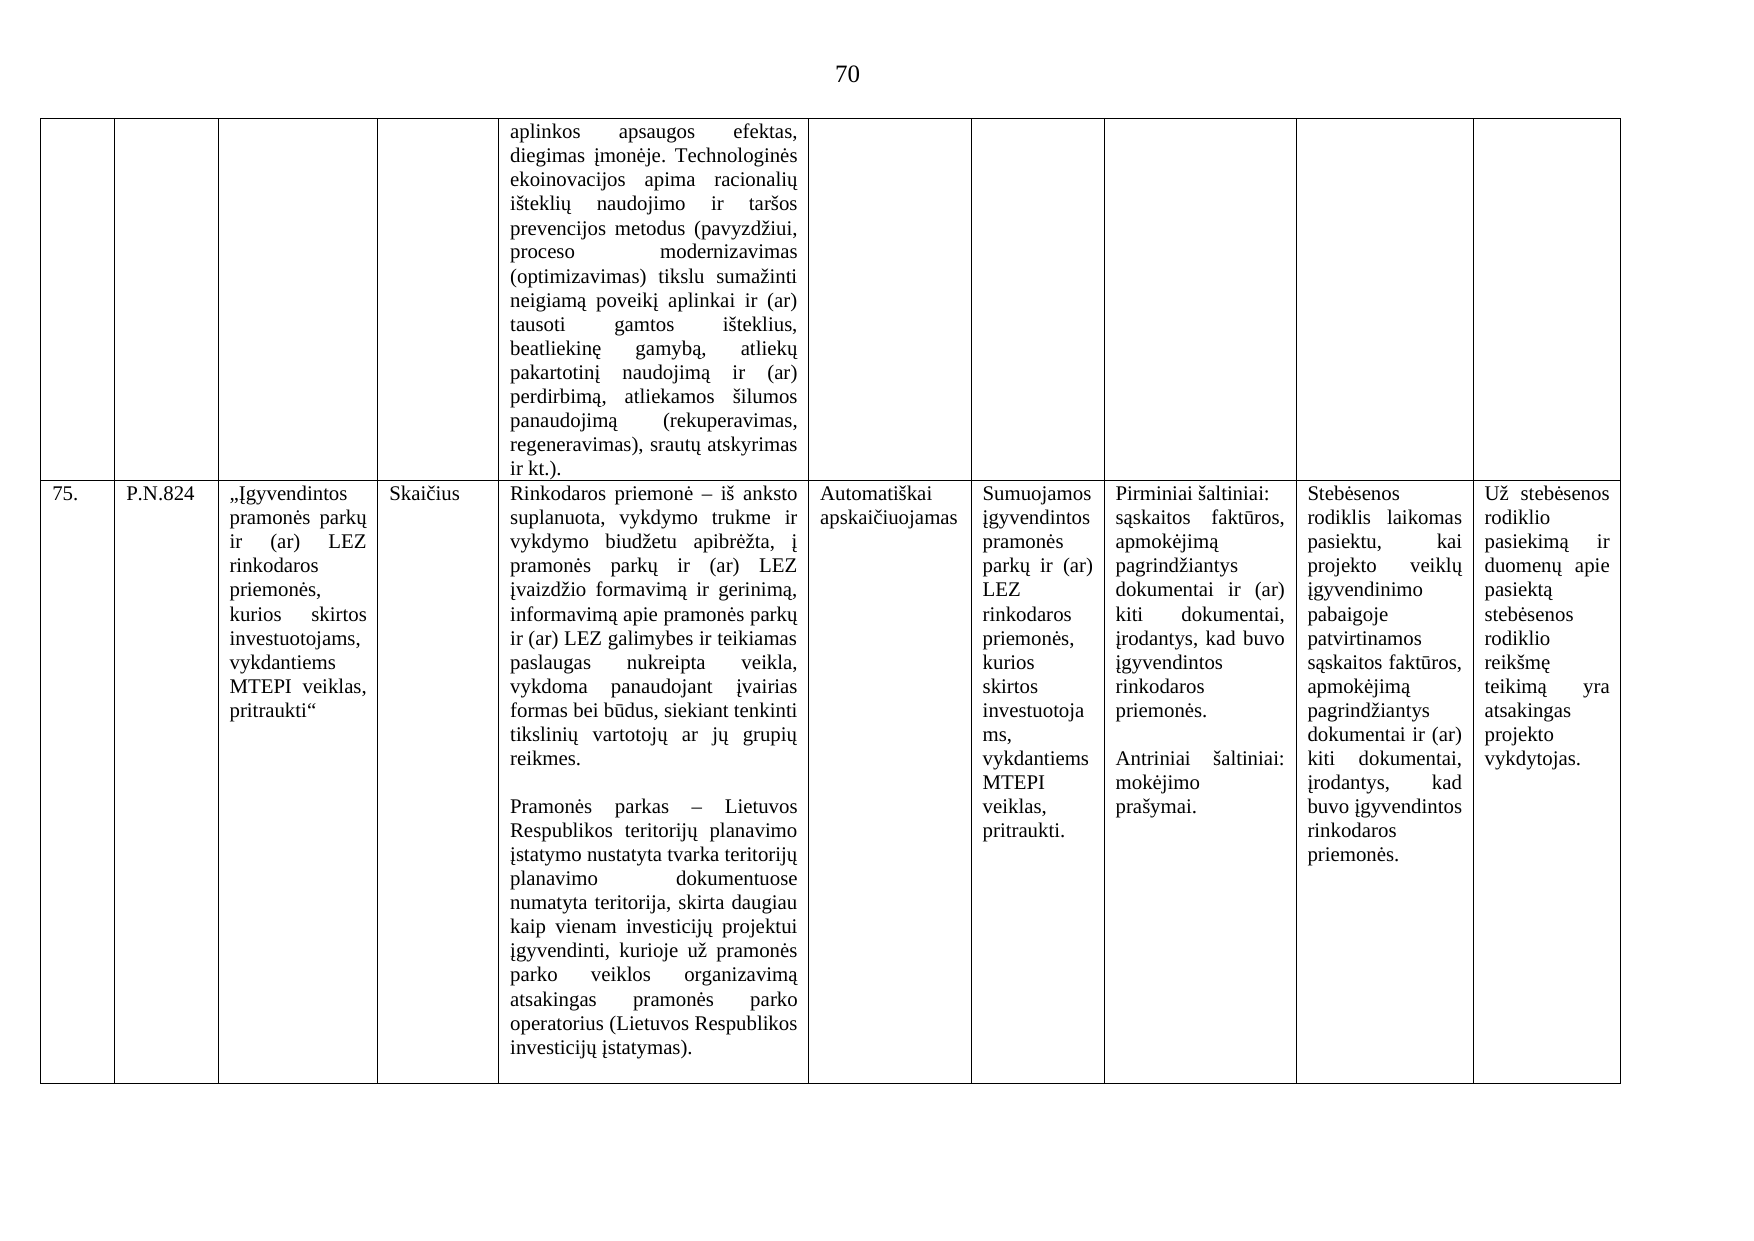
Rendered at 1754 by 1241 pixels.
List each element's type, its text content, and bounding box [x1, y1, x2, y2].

table_cell [219, 119, 377, 480]
table_cell Skaičius [378, 481, 498, 1083]
table_cell Automatiškai apskaičiuojamas [809, 481, 971, 1083]
table_cell aplinkos apsaugos efektas, diegimas įmonėje. Technologinės ekoinovacijos apima racionalių išteklių naudojimo ir taršos prevencijos metodus (pavyzdžiui, proceso modernizavimas (optimizavimas) tikslu sumažinti neigiamą poveikį aplinkai ir (ar) tausoti gamtos išteklius, beatliekinę gamybą, atliekų pakartotinį naudojimą ir (ar) perdirbimą, atliekamos šilumos panaudojimą (rekuperavimas, regeneravimas), srautų atskyrimas ir kt.). [499, 119, 808, 480]
table_cell Sumuojamos įgyvendintos pramonės parkų ir (ar) LEZ rinkodaros priemonės, kurios skirtos investuotojams, vykdantiems MTEPI veiklas, pritraukti. [972, 481, 1104, 1083]
table_cell [115, 119, 218, 480]
table_cell [378, 119, 498, 480]
table_cell Už stebėsenos rodiklio pasiekimą ir duomenų apie pasiektą stebėsenos rodiklio reikšmę teikimą yra atsakingas projekto vykdytojas. [1474, 481, 1620, 1083]
table_cell [1105, 119, 1296, 480]
table_cell [1474, 119, 1620, 480]
table_cell [809, 119, 971, 480]
table_cell Stebėsenos rodiklis laikomas pasiektu, kai projekto veiklų įgyvendinimo pabaigoje patvirtinamos sąskaitos faktūros, apmokėjimą pagrindžiantys dokumentai ir (ar) kiti dokumentai, įrodantys, kad buvo įgyvendintos rinkodaros priemonės. [1297, 481, 1473, 1083]
table_cell Rinkodaros priemonė – iš anksto suplanuota, vykdymo trukme ir vykdymo biudžetu apibrėžta, į pramonės parkų ir (ar) LEZ įvaizdžio formavimą ir gerinimą, informavimą apie pramonės parkų ir (ar) LEZ galimybes ir teikiamas paslaugas nukreipta veikla, vykdoma panaudojant įvairias formas bei būdus, siekiant tenkinti tikslinių vartotojų ar jų grupių reikmes. Pramonės parkas – Lietuvos Respublikos teritorijų planavimo įstatymo nustatyta tvarka teritorijų planavimo dokumentuose numatyta teritorija, skirta daugiau kaip vienam investicijų projektui įgyvendinti, kurioje už pramonės parko veiklos organizavimą atsakingas pramonės parko operatorius (Lietuvos Respublikos investicijų įstatymas). [499, 481, 808, 1083]
table_cell [972, 119, 1104, 480]
table_cell [41, 119, 114, 480]
table_cell P.N.824 [115, 481, 218, 1083]
table_cell [1297, 119, 1473, 480]
table_cell „Įgyvendintos pramonės parkų ir (ar) LEZ rinkodaros priemonės, kurios skirtos investuotojams, vykdantiems MTEPI veiklas, pritraukti“ [219, 481, 377, 1083]
table_cell 75. [41, 481, 114, 1083]
table_cell Pirminiai šaltiniai: sąskaitos faktūros, apmokėjimą pagrindžiantys dokumentai ir (ar) kiti dokumentai, įrodantys, kad buvo įgyvendintos rinkodaros priemonės. Antriniai šaltiniai: mokėjimo prašymai. [1105, 481, 1296, 1083]
